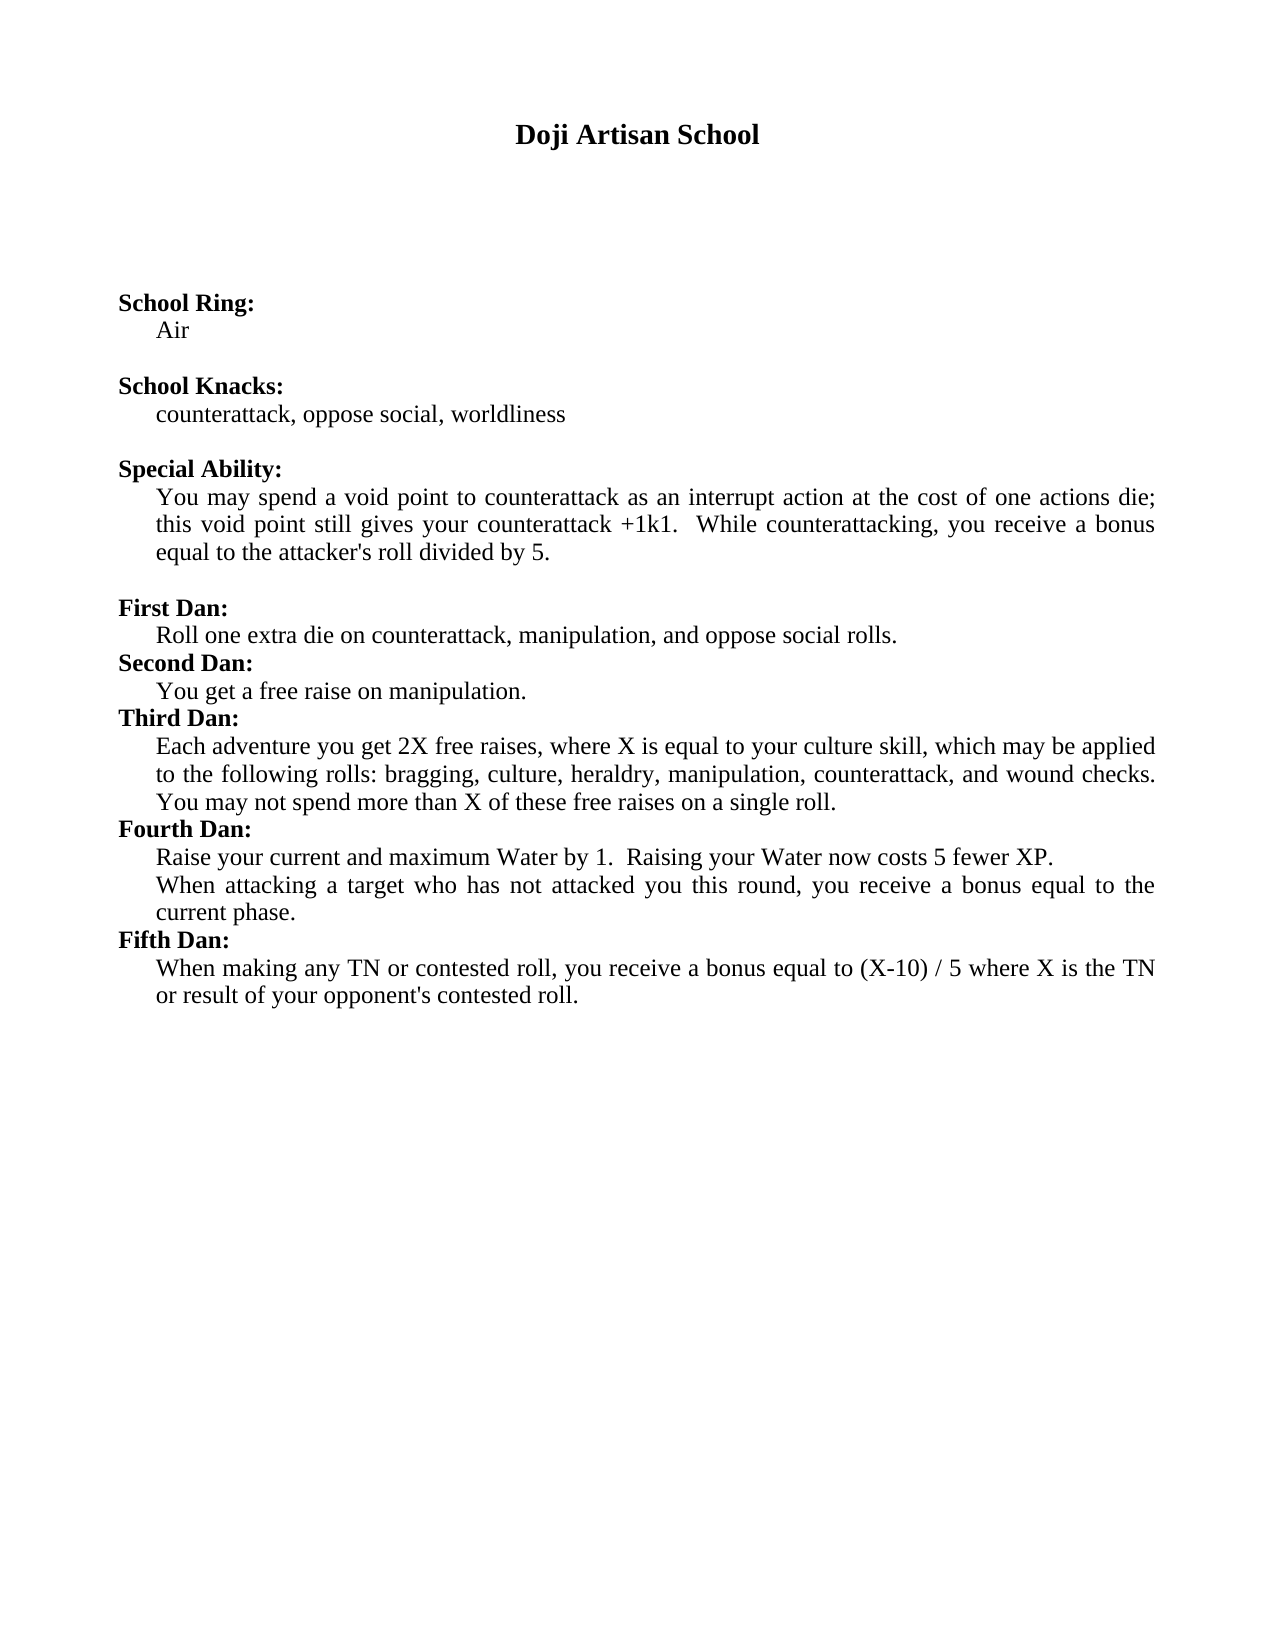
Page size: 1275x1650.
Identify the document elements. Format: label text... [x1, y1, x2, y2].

text You may spend a void point to counterattack as an interrupt action at the cost of one actions die; this void point still gives your counterattack +1k1. While counterattacking, you receive a bonus equal to the attacker's roll divided by 5. [156, 483, 1157, 566]
text Each adventure you get 2X free raises, where X is equal to your culture skill, which may be applied to the following rolls: bragging, culture, heraldry, manipulation, counterattack, and wound checks. You may not spend more than X of these free raises on a single roll. [156, 732, 1157, 815]
text Fourth Dan: [118, 815, 1157, 843]
text Raise your current and maximum Water by 1. Raising your Water now costs 5 fewer XP. [156, 843, 1157, 871]
text First Dan: [118, 594, 1157, 621]
text You get a free raise on manipulation. [156, 677, 1157, 704]
text counterattack, oppose social, worldliness [156, 400, 1157, 427]
text School Knacks: [118, 372, 1157, 400]
text Air [156, 317, 1157, 344]
text When attacking a target who has not attacked you this round, you receive a bonus equal to the current phase. [156, 871, 1157, 926]
text Second Dan: [118, 649, 1157, 677]
text Doji Artisan School [118, 118, 1157, 150]
text Roll one extra die on counterattack, manipulation, and oppose social rolls. [156, 621, 1157, 649]
text Fifth Dan: [118, 926, 1157, 954]
text Third Dan: [118, 704, 1157, 732]
text When making any TN or contested roll, you receive a bonus equal to (X-10) / 5 where X is the TN or result of your opponent's contested roll. [156, 954, 1157, 1009]
text Special Ability: [118, 455, 1157, 483]
text School Ring: [118, 289, 1157, 317]
